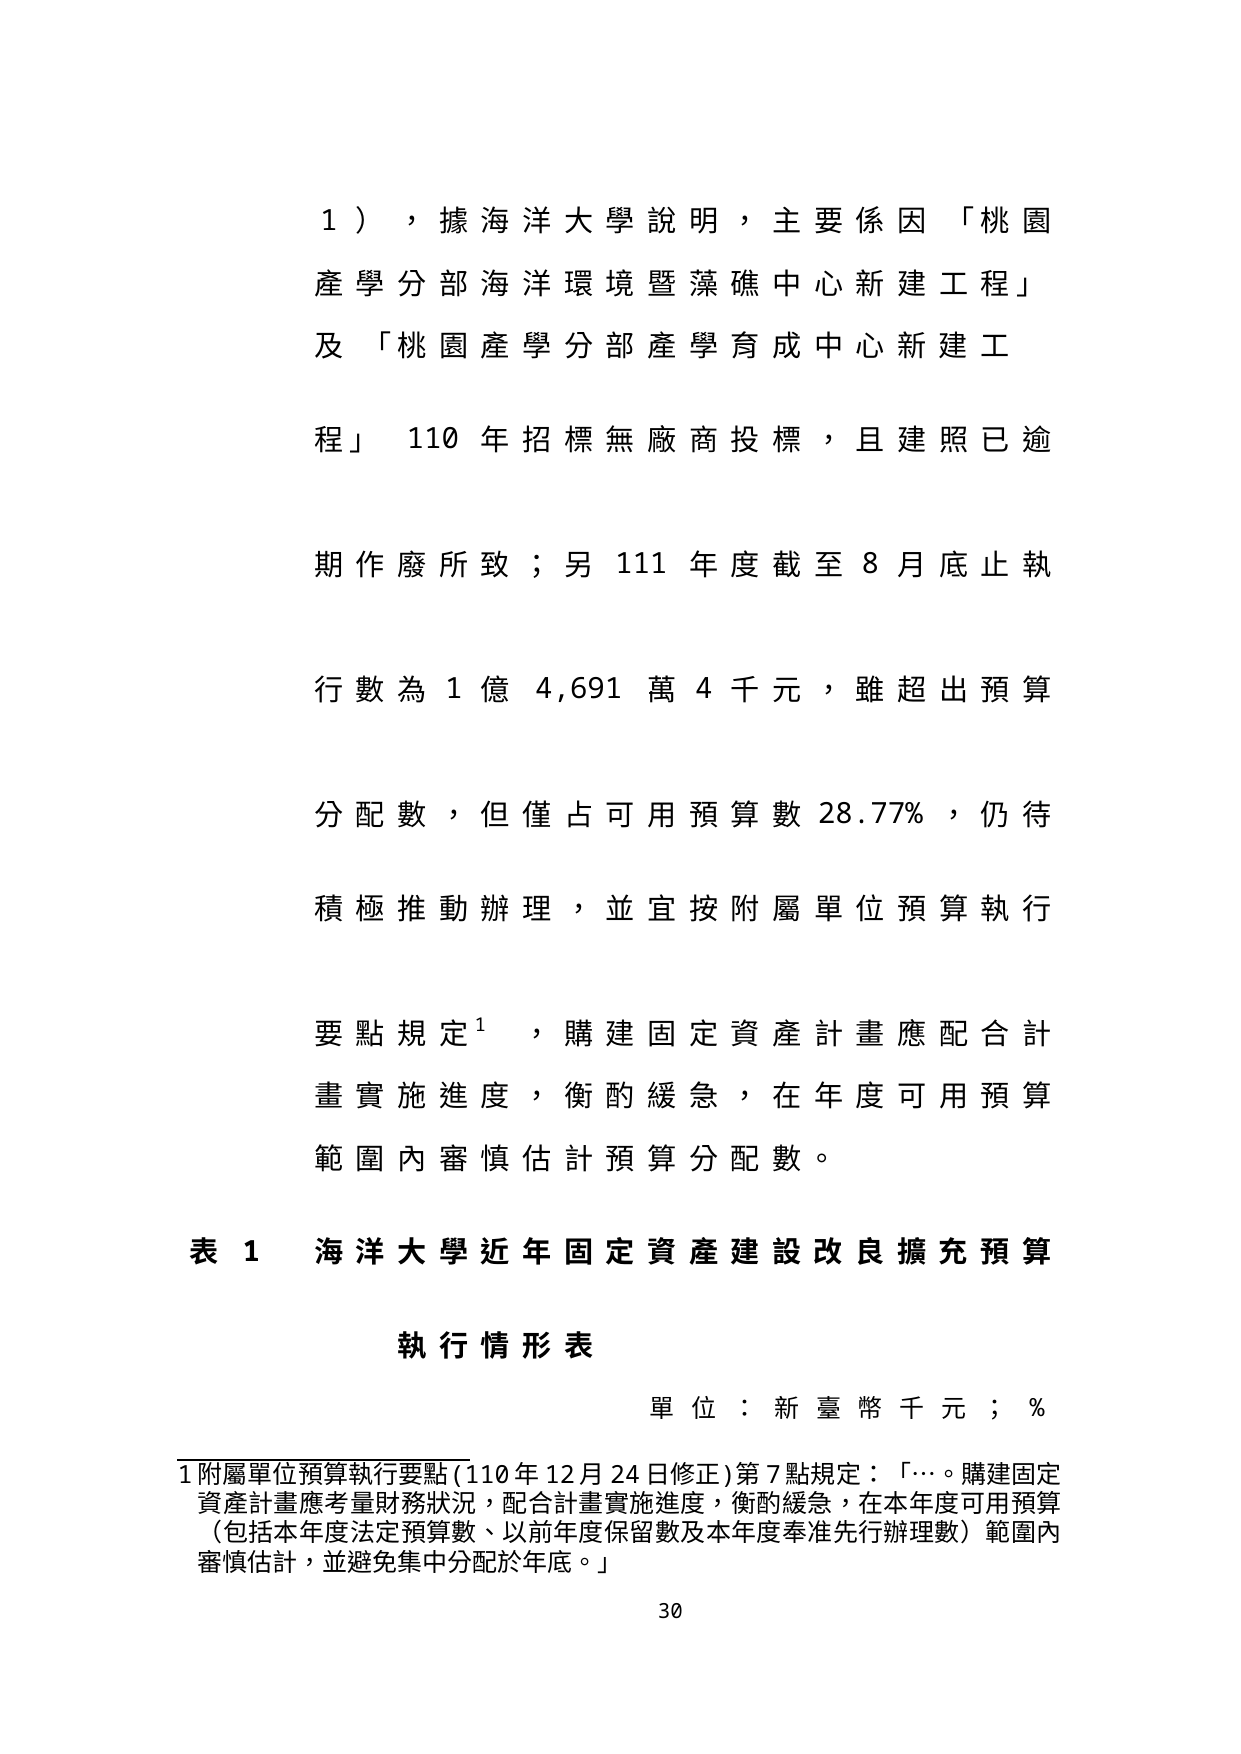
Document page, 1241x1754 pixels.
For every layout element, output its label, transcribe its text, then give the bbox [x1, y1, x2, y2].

text 1），據海洋大學說明，主要係因「桃園產學分部海洋環境暨藻礁中心新建工程」及「桃園產學分部產學育成中心新建工程」110年招標無廠商投標，且建照已逾期作廢所致；另111年度截至8月底止執行數為1億4,691萬4千元，雖超出預算分配數，但僅占可用預算數28.77%，仍待積極推動辦理，並宜按附屬單位預算執行要點規定，購建固定資產計畫應配合計畫實施進度，衡酌緩急，在年度可用預算範圍內審慎估計預算分配數。 [271, 177, 1058, 1177]
text 表1 海洋大學近年固定資產建設改良擴充預算執行情形表 [183, 1177, 1058, 1365]
text 單位：新臺幣千元；% [183, 1365, 1058, 1427]
text 附屬單位預算執行要點(110年12月24日修正)第7點規定：「…。購建固定資產計畫應考量財務狀況，配合計畫實施進度，衡酌緩急，在本年度可用預算（包括本年度法定預算數、以前年度保留數及本年度奉准先行辦理數）範圍內審慎估計，並避免集中分配於年底。」 [177, 1460, 1063, 1577]
